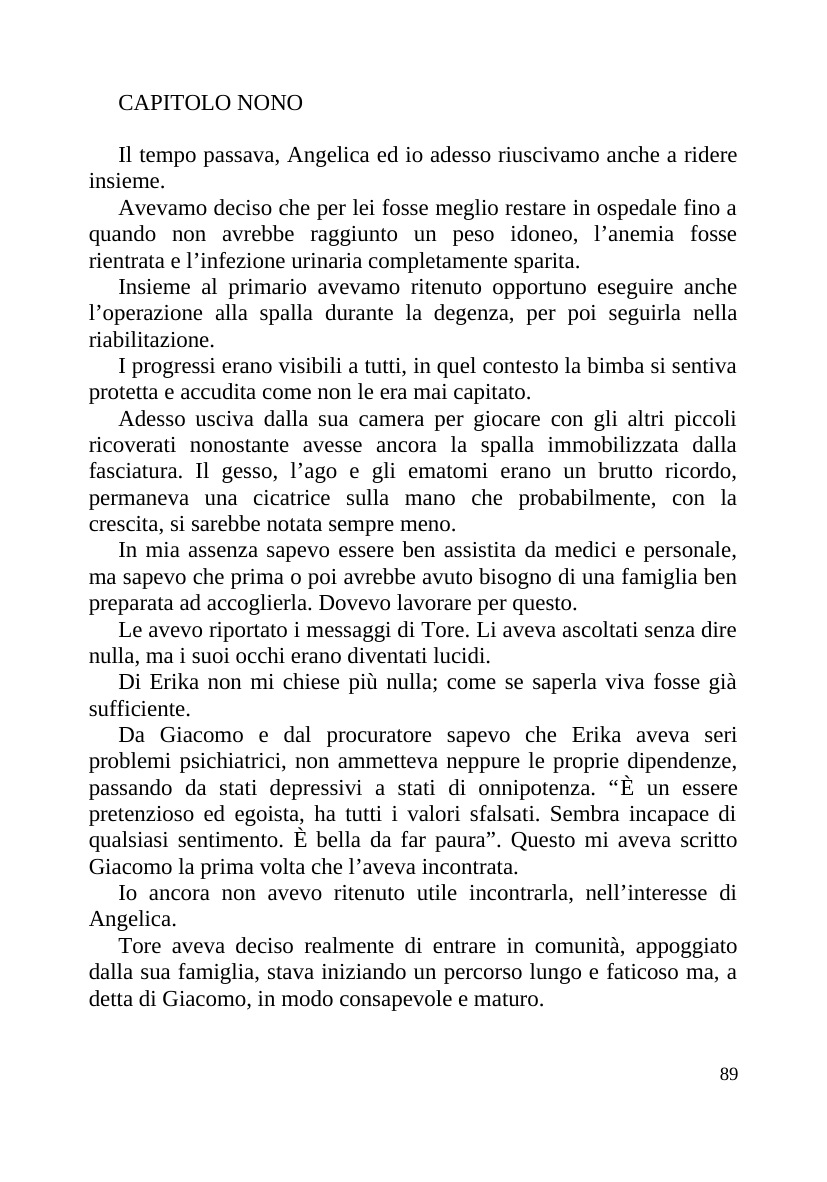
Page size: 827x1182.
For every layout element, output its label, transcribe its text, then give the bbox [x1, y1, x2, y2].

text Tore aveva deciso realmente di entrare in comunità, appoggiato dalla sua famiglia, stava iniziando un percorso lungo e faticoso ma, a detta di Giacomo, in modo consapevole e maturo. [88, 932, 738, 1011]
text Io ancora non avevo ritenuto utile incontrarla, nell’interesse di Angelica. [88, 879, 738, 932]
text CAPITOLO NONO [88, 88, 738, 115]
text Insieme al primario avevamo ritenuto opportuno eseguire anche l’operazione alla spalla durante la degenza, per poi seguirla nella riabilitazione. [88, 273, 738, 352]
text I progressi erano visibili a tutti, in quel contesto la bimba si sentiva protetta e accudita come non le era mai capitato. [88, 352, 738, 405]
text Da Giacomo e dal procuratore sapevo che Erika aveva seri problemi psichiatrici, non ammetteva neppure le proprie dipendenze, passando da stati depressivi a stati di onnipotenza. “è un essere pretenzioso ed egoista, ha tutti i valori sfalsati. Sembra incapace di qualsiasi sentimento. è bella da far paura”. Questo mi aveva scritto Giacomo la prima volta che l’aveva incontrata. [88, 721, 738, 879]
text Di Erika non mi chiese più nulla; come se saperla viva fosse già sufficiente. [88, 668, 738, 721]
text Adesso usciva dalla sua camera per giocare con gli altri piccoli ricoverati nonostante avesse ancora la spalla immobilizzata dalla fasciatura. Il gesso, l’ago e gli ematomi erano un brutto ricordo, permaneva una cicatrice sulla mano che probabilmente, con la crescita, si sarebbe notata sempre meno. [88, 405, 738, 537]
text In mia assenza sapevo essere ben assistita da medici e personale, ma sapevo che prima o poi avrebbe avuto bisogno di una famiglia ben preparata ad accoglierla. Dovevo lavorare per questo. [88, 537, 738, 616]
text Avevamo deciso che per lei fosse meglio restare in ospedale fino a quando non avrebbe raggiunto un peso idoneo, l’anemia fosse rientrata e l’infezione urinaria completamente sparita. [88, 194, 738, 273]
text Il tempo passava, Angelica ed io adesso riuscivamo anche a ridere insieme. [88, 141, 738, 194]
text Le avevo riportato i messaggi di Tore. Li aveva ascoltati senza dire nulla, ma i suoi occhi erano diventati lucidi. [88, 616, 738, 668]
